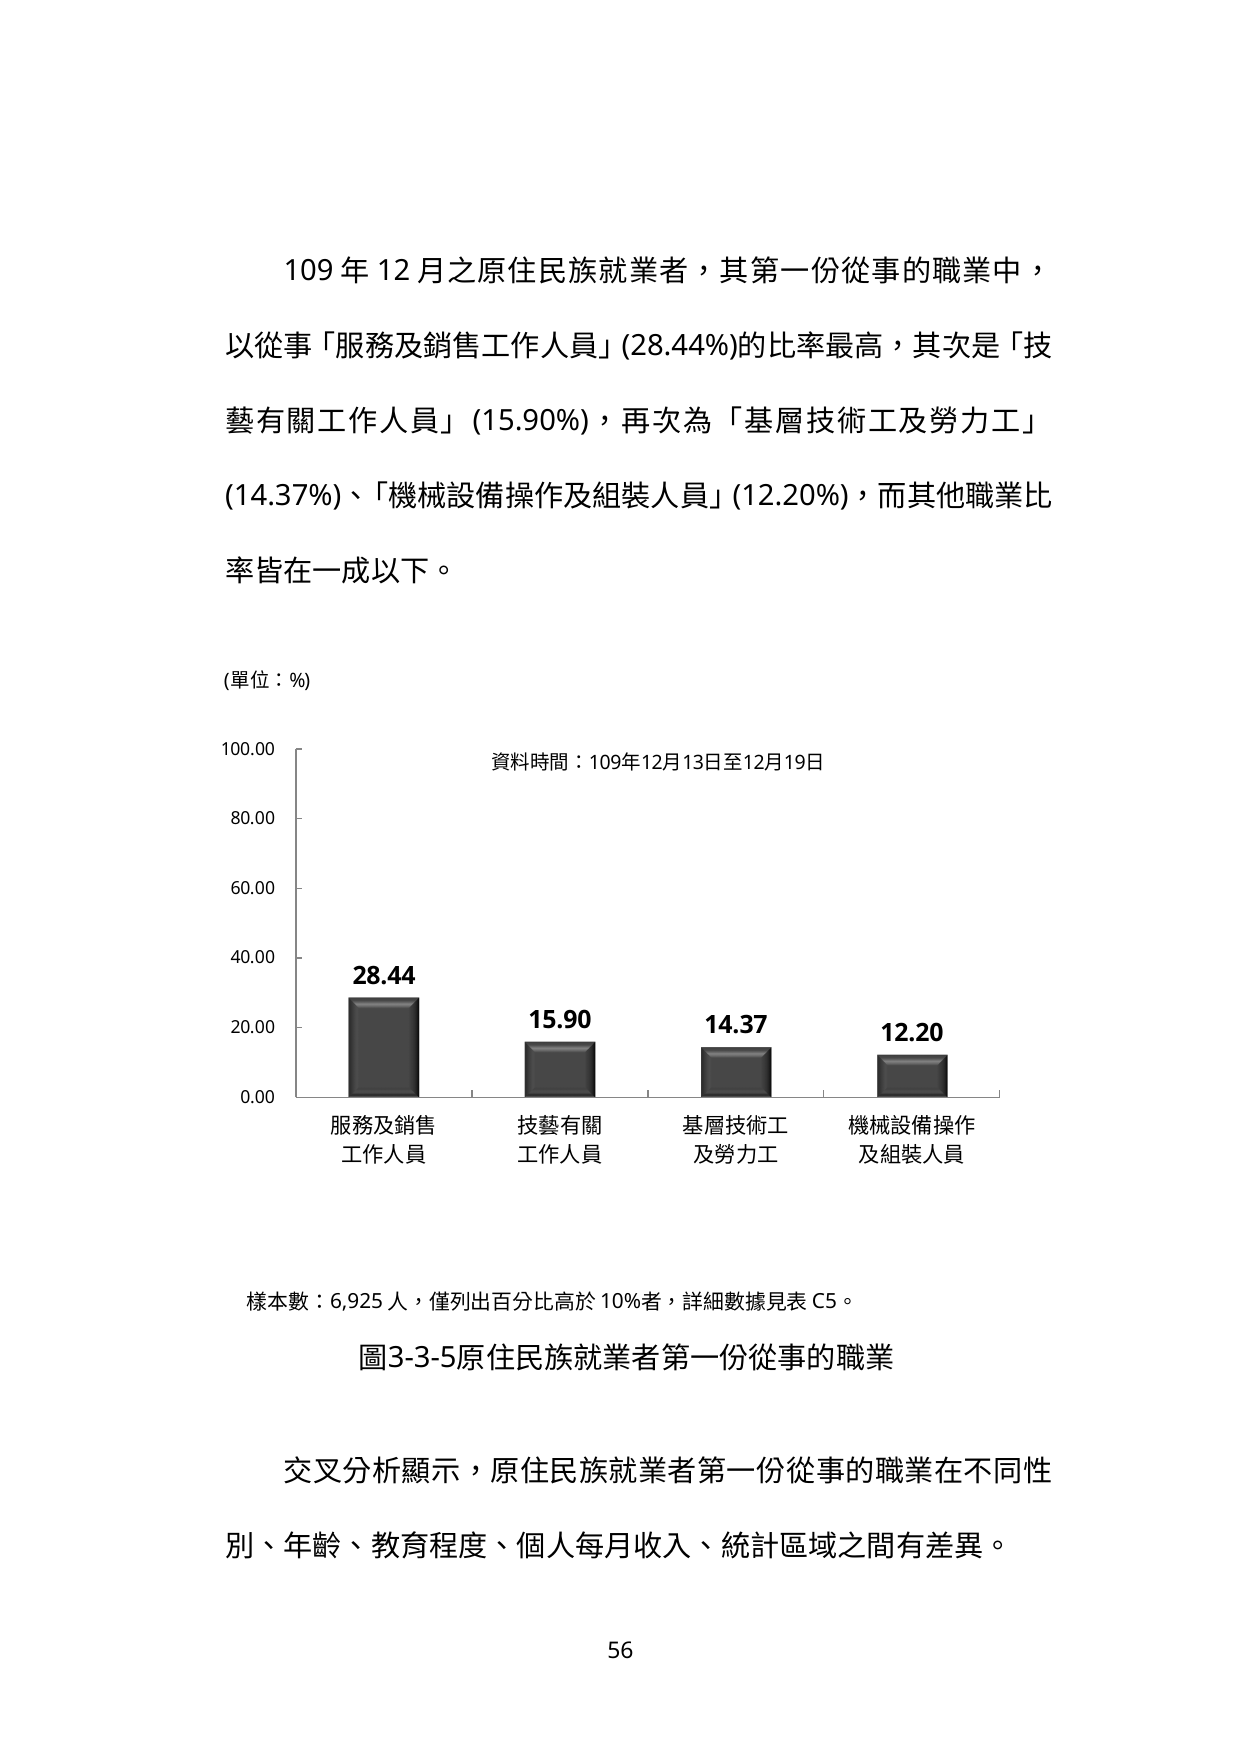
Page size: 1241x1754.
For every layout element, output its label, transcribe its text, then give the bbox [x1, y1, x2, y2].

text 109年12月之原住民族就業者，其第一份從事的職業中，以從事「服務及銷售工作人員」(28.44%)的比率最高，其次是「技藝有關工作人員」(15.90%)，再次為「基層技術工及勞力工」(14.37%)、「機械設備操作及組裝人員」(12.20%)，而其他職業比率皆在一成以下。 [225, 225, 1053, 600]
list 原住民族就業者第一份從事的職業 [200, 1312, 1053, 1387]
text 樣本數：6,925人，僅列出百分比高於10%者，詳細數據見表C5。 [246, 1275, 1053, 1312]
text 交叉分析顯示，原住民族就業者第一份從事的職業在不同性別、年齡、教育程度、個人每月收入、統計區域之間有差異。 [225, 1425, 1053, 1575]
